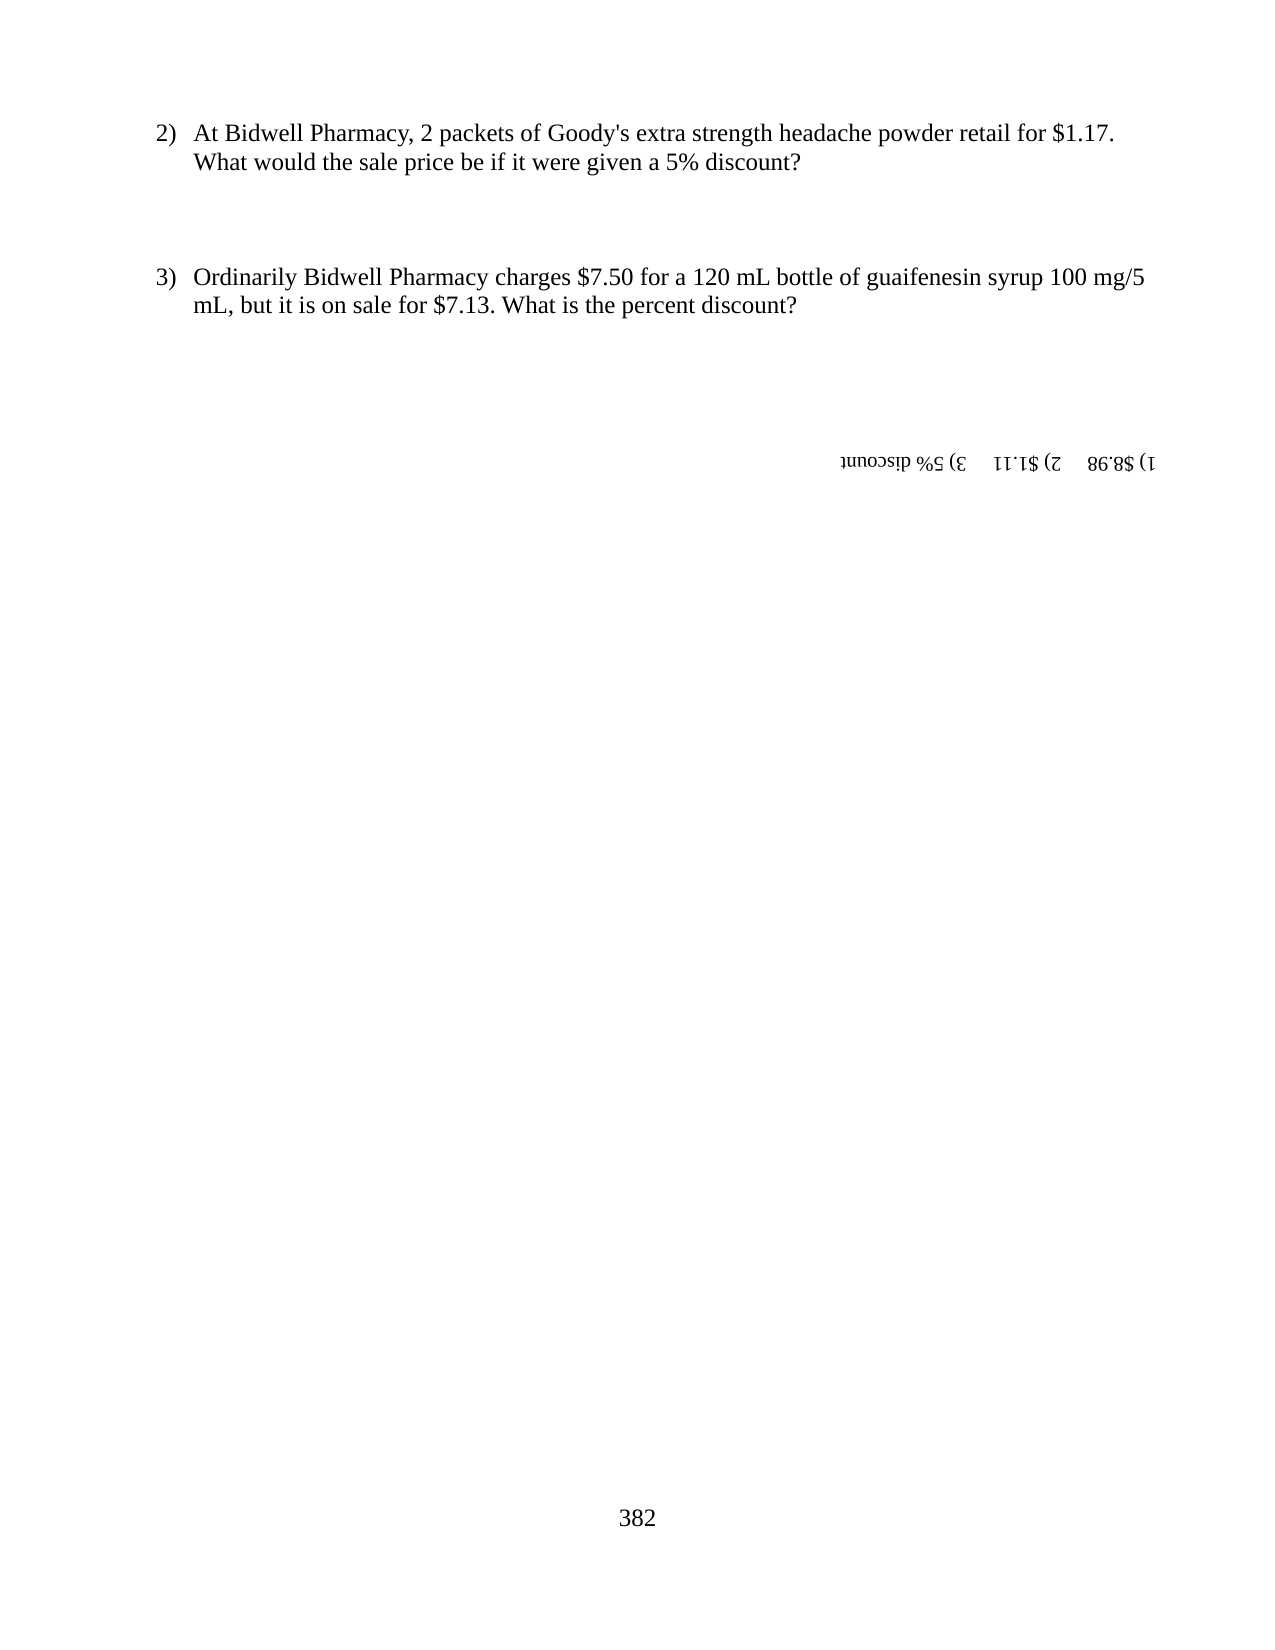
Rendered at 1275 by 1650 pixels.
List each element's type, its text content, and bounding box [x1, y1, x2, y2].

list At Bidwell Pharmacy, 2 packets of Goody's extra strength headache powder retail for $1.17. What would the sale price be if it were given a 5% discount? [156, 118, 1157, 176]
list Ordinarily Bidwell Pharmacy charges $7.50 for a 120 mL bottle of guaifenesin syrup 100 mg/5 mL, but it is on sale for $7.13. What is the percent discount? [156, 262, 1157, 319]
